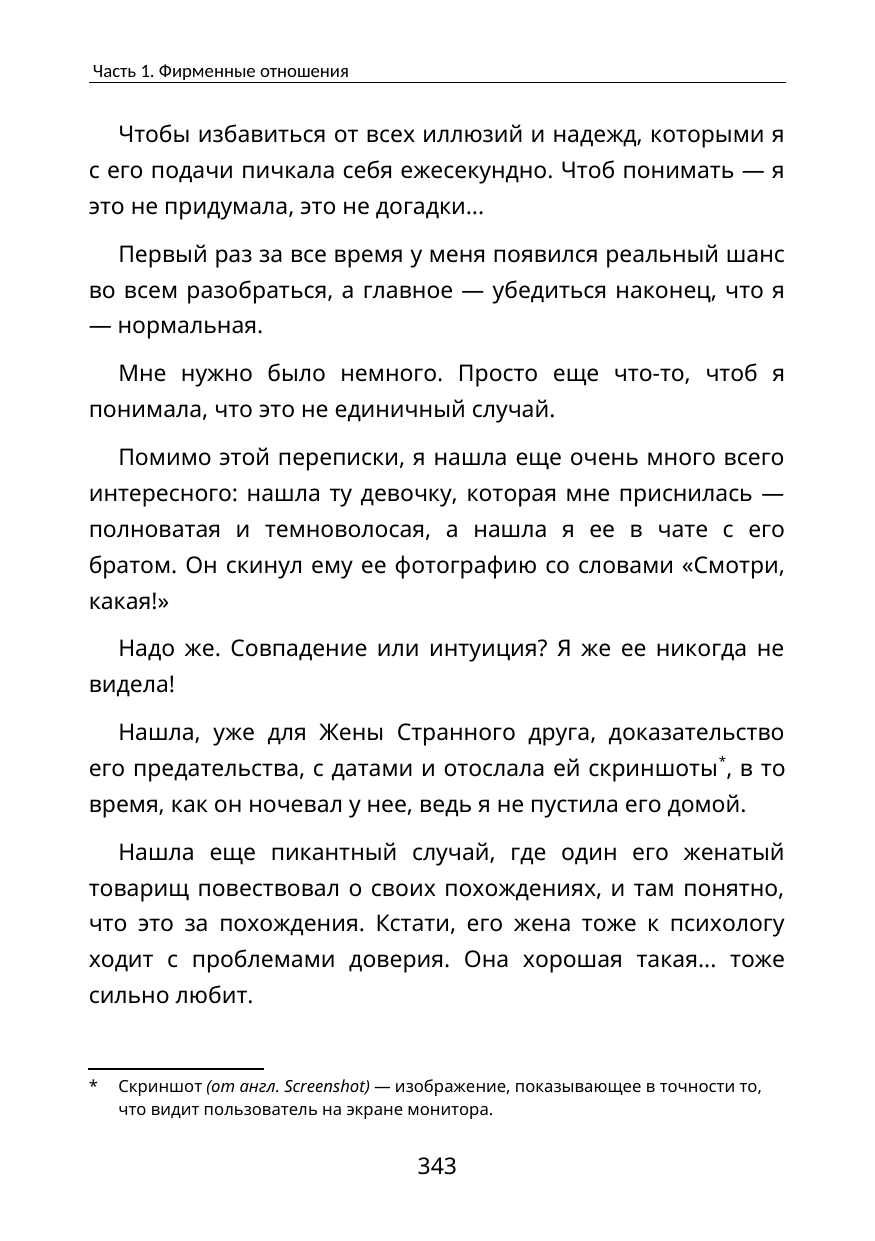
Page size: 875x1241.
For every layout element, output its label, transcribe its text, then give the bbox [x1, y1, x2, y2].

text Помимо этой переписки, я нашла еще очень много всего интересного: нашла ту девочку, которая мне приснилась — полноватая и темноволосая, а нашла я ее в чате с его братом. Он скинул ему ее фотографию со словами «Смотри, какая!» [88, 441, 786, 616]
text Нашла, уже для Жены Странного друга, доказательство его предательства, с датами и отослала ей скриншоты, в то время, как он ночевал у нее, ведь я не пустила его домой. [88, 716, 786, 819]
text Первый раз за все время у меня появился реальный шанс во всем разобраться, а главное — убедиться наконец, что я — нормальная. [88, 238, 786, 341]
text Чтобы избавиться от всех иллюзий и надежд, которыми я с его подачи пичкала себя ежесекундно. Чтоб понимать — я это не придумала, это не догадки... [88, 118, 786, 221]
text Мне нужно было немного. Просто еще что-то, чтоб я понимала, что это не единичный случай. [88, 357, 786, 424]
text Нашла еще пикантный случай, где один его женатый товарищ повествовал о своих похождениях, и там понятно, что это за похождения. Кстати, его жена тоже к психологу ходит с проблемами доверия. Она хорошая такая... тоже сильно любит. [88, 836, 786, 1011]
text Надо же. Совпадение или интуиция? Я же ее никогда не видела! [88, 632, 786, 699]
text Скриншот (от англ. Screenshot) — изображение, показывающее в точности то, что видит пользователь на экране монитора. [88, 1075, 786, 1120]
